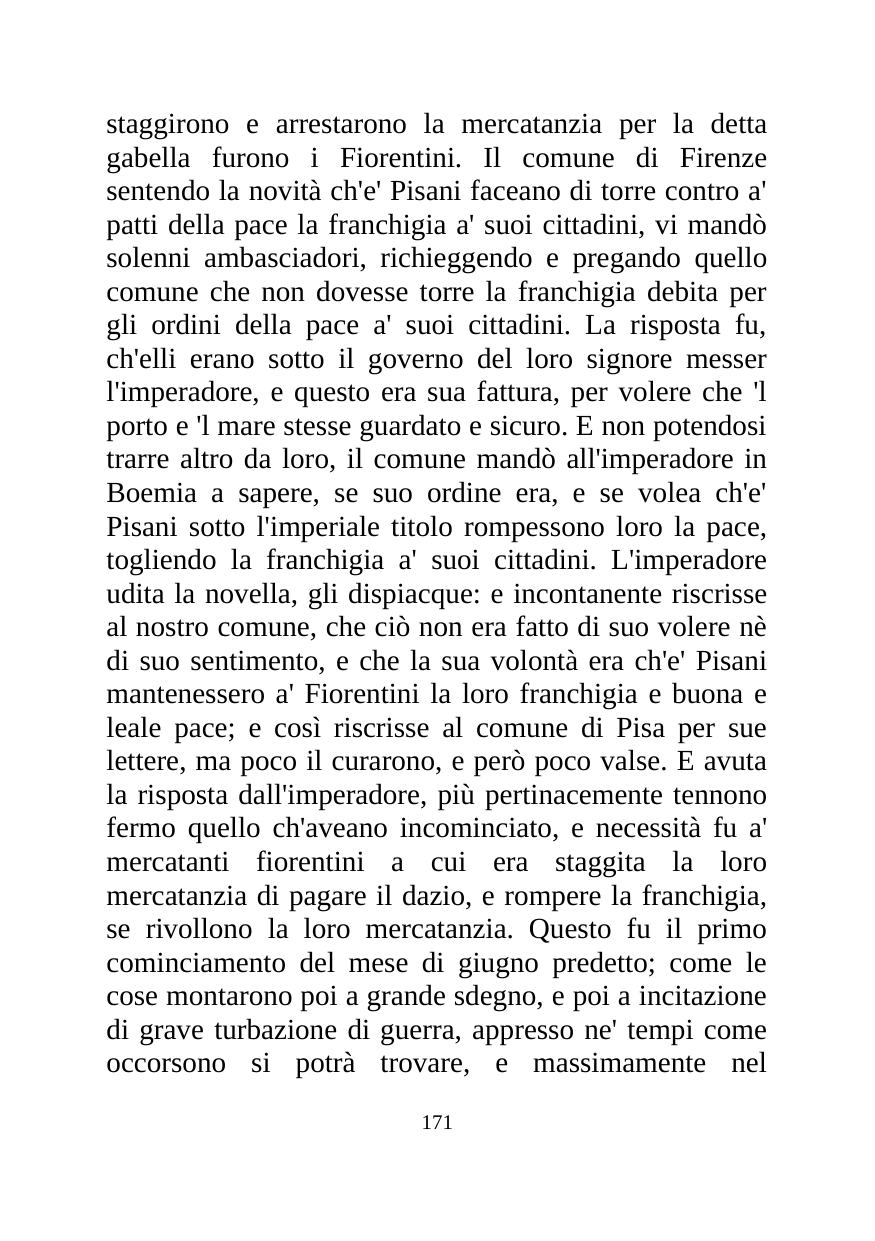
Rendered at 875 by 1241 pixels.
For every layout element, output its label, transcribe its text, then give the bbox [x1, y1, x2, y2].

text staggirono e arrestarono la mercatanzia per la detta gabella furono i Fiorentini. Il comune di Firenze sentendo la novità ch'e' Pisani faceano di torre contro a' patti della pace la franchigia a' suoi cittadini, vi mandò solenni ambasciadori, richieggendo e pregando quello comune che non dovesse torre la franchigia debita per gli ordini della pace a' suoi cittadini. La risposta fu, ch'elli erano sotto il governo del loro signore messer l'imperadore, e questo era sua fattura, per volere che 'l porto e 'l mare stesse guardato e sicuro. E non potendosi trarre altro da loro, il comune mandò all'imperadore in Boemia a sapere, se suo ordine era, e se volea ch'e' Pisani sotto l'imperiale titolo rompessono loro la pace, togliendo la franchigia a' suoi cittadini. L'imperadore udita la novella, gli dispiacque: e incontanente riscrisse al nostro comune, che ciò non era fatto di suo volere nè di suo sentimento, e che la sua volontà era ch'e' Pisani mantenessero a' Fiorentini la loro franchigia e buona e leale pace; e così riscrisse al comune di Pisa per sue lettere, ma poco il curarono, e però poco valse. E avuta la risposta dall'imperadore, più pertinacemente tennono fermo quello ch'aveano incominciato, e necessità fu a' mercatanti fiorentini a cui era staggita la loro mercatanzia di pagare il dazio, e rompere la franchigia, se rivollono la loro mercatanzia. Questo fu il primo cominciamento del mese di giugno predetto; come le cose montarono poi a grande sdegno, e poi a incitazione di grave turbazione di guerra, appresso ne' tempi come occorsono si potrà trovare, e massimamente nel [106, 106, 768, 1079]
